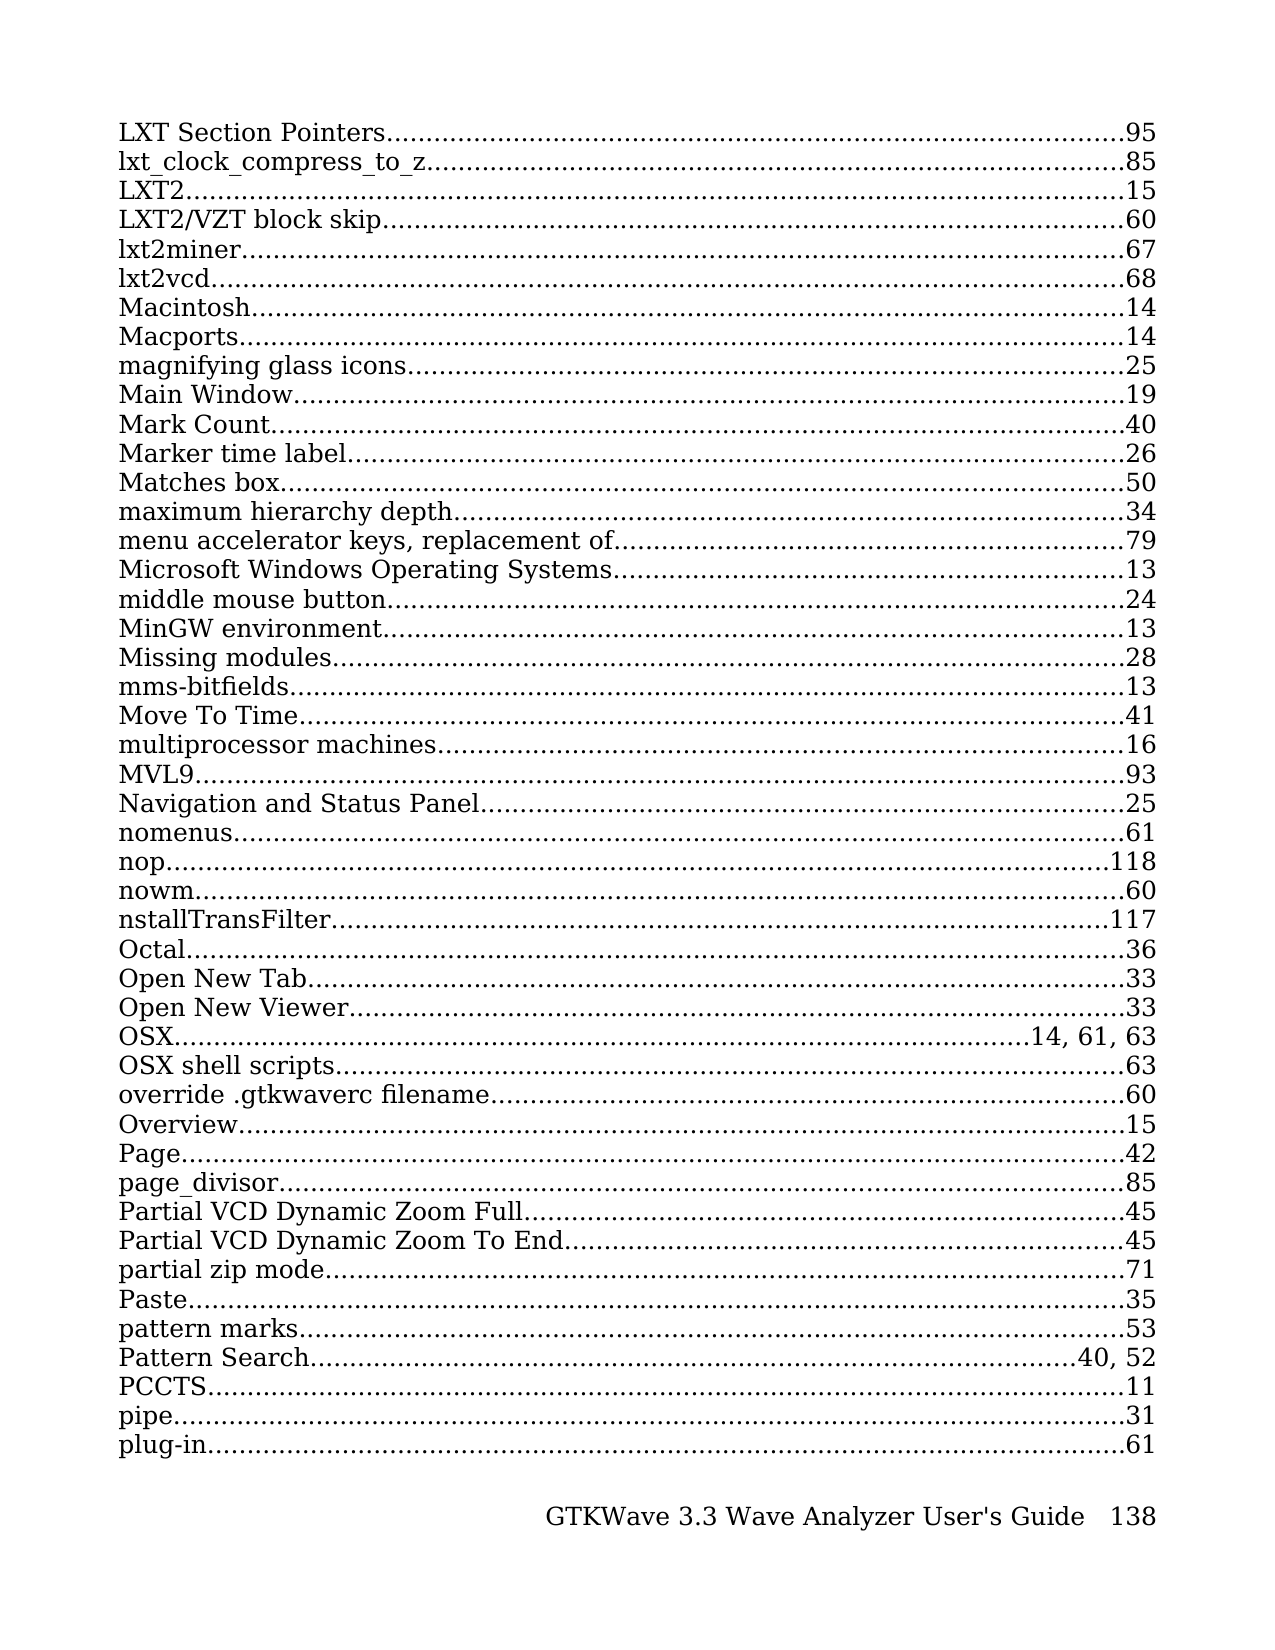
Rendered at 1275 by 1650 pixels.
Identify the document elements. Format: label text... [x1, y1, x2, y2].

text Macports 14 [118, 322, 1157, 351]
text Marker time label 26 [118, 439, 1157, 468]
text nop 118 [118, 847, 1157, 876]
text Paste 35 [118, 1285, 1157, 1314]
text Page 42 [118, 1139, 1157, 1168]
text lxt2miner 67 [118, 235, 1157, 264]
text page_divisor 85 [118, 1168, 1157, 1197]
text lxt2vcd 68 [118, 264, 1157, 293]
text magnifying glass icons 25 [118, 351, 1157, 381]
text nstallTransFilter 117 [118, 906, 1157, 935]
text OSX 14, 61, 63 [118, 1022, 1157, 1051]
text mms-bitfields 13 [118, 672, 1157, 701]
text nomenus 61 [118, 818, 1157, 847]
text PCCTS 11 [118, 1372, 1157, 1401]
text maximum hierarchy depth 34 [118, 497, 1157, 526]
text OSX shell scripts 63 [118, 1051, 1157, 1081]
text LXT2 15 [118, 176, 1157, 206]
text LXT2/VZT block skip 60 [118, 206, 1157, 235]
text Open New Viewer 33 [118, 993, 1157, 1022]
text MinGW environment 13 [118, 614, 1157, 643]
text partial zip mode 71 [118, 1256, 1157, 1285]
text Mark Count 40 [118, 410, 1157, 439]
text Microsoft Windows Operating Systems 13 [118, 556, 1157, 585]
text Open New Tab 33 [118, 964, 1157, 993]
text pipe 31 [118, 1401, 1157, 1431]
text override .gtkwaverc filename 60 [118, 1081, 1157, 1110]
text multiprocessor machines 16 [118, 731, 1157, 760]
text Matches box 50 [118, 468, 1157, 497]
text middle mouse button 24 [118, 585, 1157, 614]
text Partial VCD Dynamic Zoom Full 45 [118, 1197, 1157, 1226]
text plug-in 61 [118, 1431, 1157, 1460]
text pattern marks 53 [118, 1314, 1157, 1343]
text Pattern Search 40, 52 [118, 1343, 1157, 1372]
text Main Window 19 [118, 381, 1157, 410]
text lxt_clock_compress_to_z 85 [118, 147, 1157, 176]
text LXT Section Pointers 95 [118, 118, 1157, 147]
text Partial VCD Dynamic Zoom To End 45 [118, 1226, 1157, 1256]
text Octal 36 [118, 935, 1157, 964]
text Move To Time 41 [118, 701, 1157, 731]
text Overview 15 [118, 1110, 1157, 1139]
text menu accelerator keys, replacement of 79 [118, 526, 1157, 556]
text Macintosh 14 [118, 293, 1157, 322]
text Missing modules 28 [118, 643, 1157, 672]
text nowm 60 [118, 876, 1157, 906]
text Navigation and Status Panel 25 [118, 789, 1157, 818]
text MVL9 93 [118, 760, 1157, 789]
